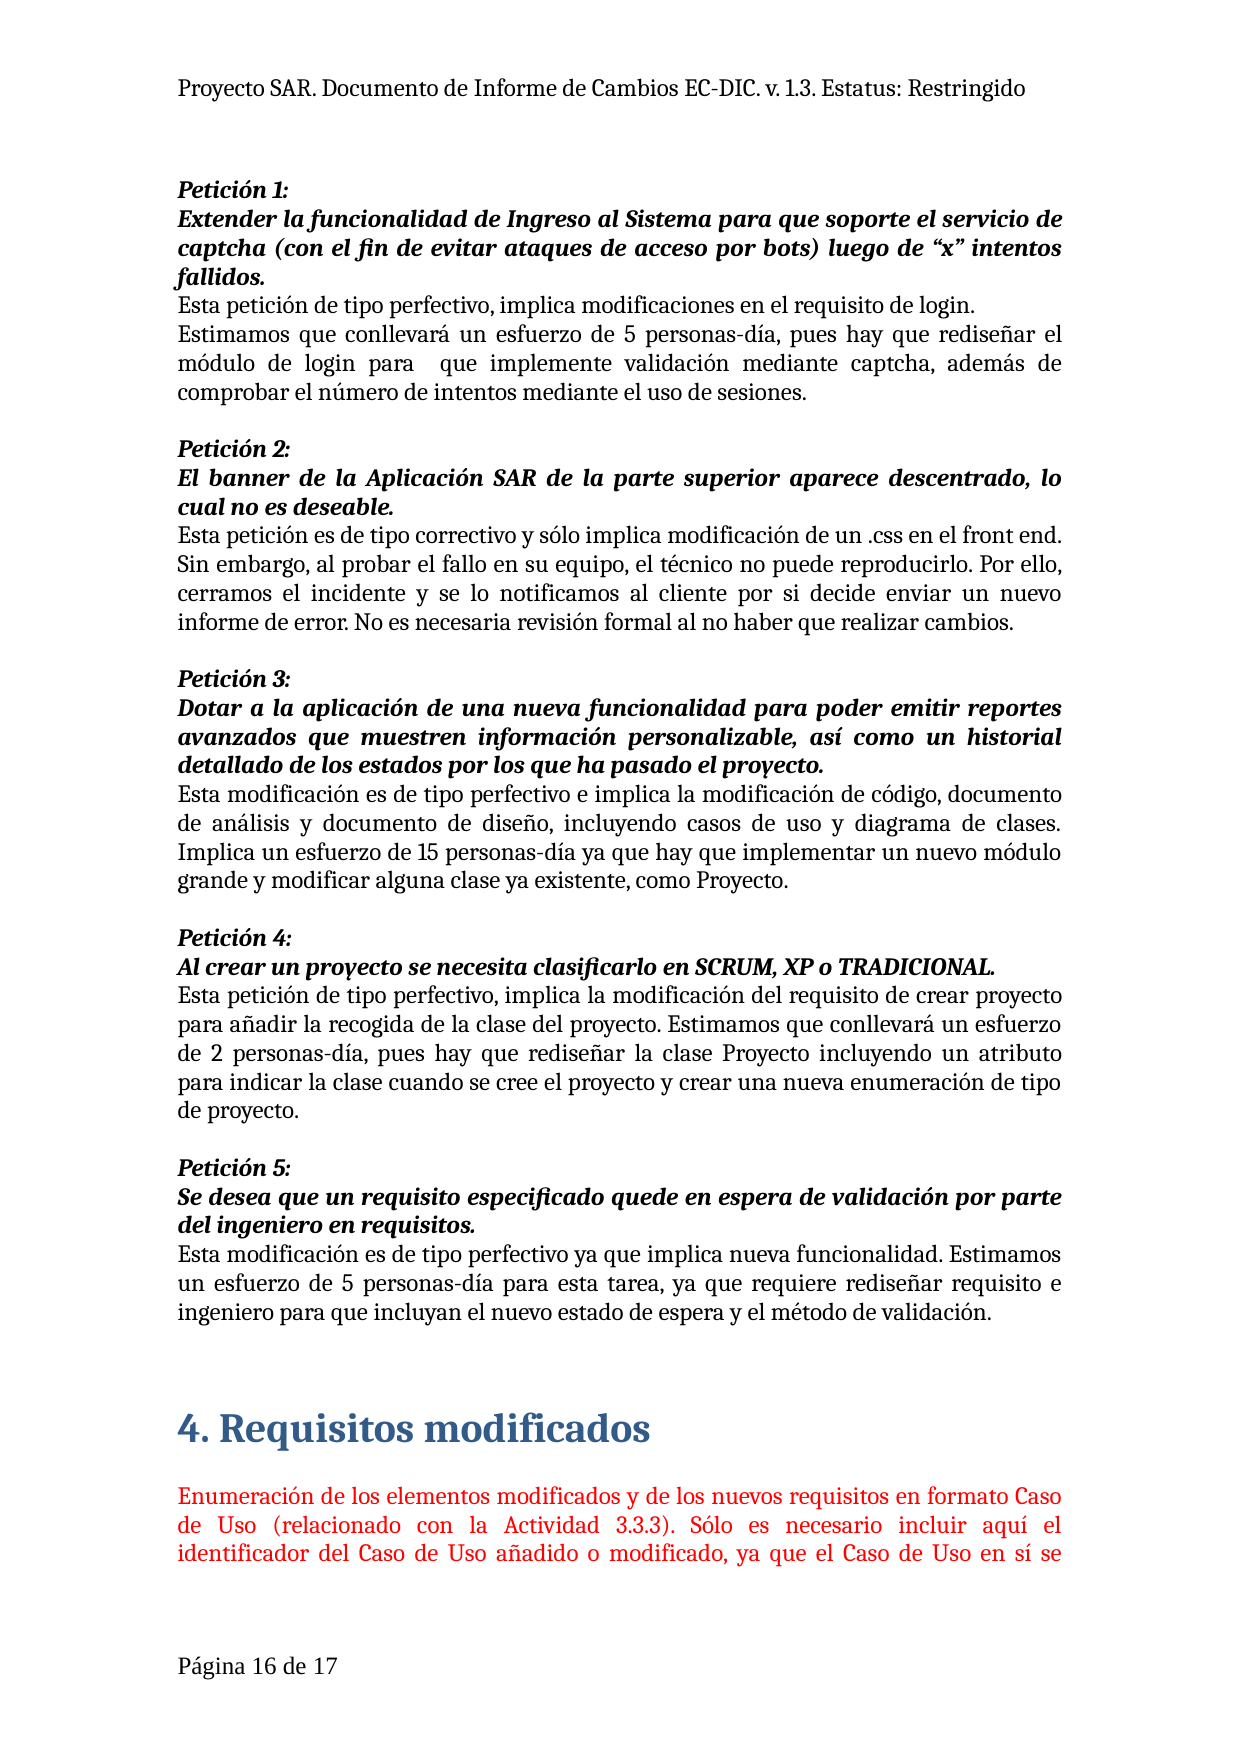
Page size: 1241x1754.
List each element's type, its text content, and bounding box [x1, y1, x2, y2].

text Estimamos que conllevará un esfuerzo de 5 personas-día, pues hay que rediseñar el módulo de login para que implemente validación mediante captcha, además de comprobar el número de intentos mediante el uso de sesiones. [177, 320, 1063, 406]
text Al crear un proyecto se necesita clasificarlo en SCRUM, XP o TRADICIONAL. [177, 953, 1063, 981]
subtitle 4. Requisitos modificados [177, 1405, 1063, 1453]
text Extender la funcionalidad de Ingreso al Sistema para que soporte el servicio de captcha (con el fin de evitar ataques de acceso por bots) luego de “x” intentos fallidos. [177, 205, 1063, 291]
text Dotar a la aplicación de una nueva funcionalidad para poder emitir reportes avanzados que muestren información personalizable, así como un historial detallado de los estados por los que ha pasado el proyecto. [177, 694, 1063, 780]
text Se desea que un requisito especificado quede en espera de validación por parte del ingeniero en requisitos. [177, 1183, 1063, 1240]
text Esta petición de tipo perfectivo, implica la modificación del requisito de crear proyecto para añadir la recogida de la clase del proyecto. Estimamos que conllevará un esfuerzo de 2 personas-día, pues hay que rediseñar la clase Proyecto incluyendo un atributo para indicar la clase cuando se cree el proyecto y crear una nueva enumeración de tipo de proyecto. [177, 981, 1063, 1125]
text Petición 2: [177, 435, 1063, 464]
text Petición 1: [177, 176, 1063, 205]
text Petición 4: [177, 924, 1063, 953]
text Esta modificación es de tipo perfectivo e implica la modificación de código, documento de análisis y documento de diseño, incluyendo casos de uso y diagrama de clases. Implica un esfuerzo de 15 personas-día ya que hay que implementar un nuevo módulo grande y modificar alguna clase ya existente, como Proyecto. [177, 780, 1063, 895]
text El banner de la Aplicación SAR de la parte superior aparece descentrado, lo cual no es deseable. [177, 464, 1063, 521]
text Esta petición de tipo perfectivo, implica modificaciones en el requisito de login. [177, 291, 1063, 320]
text Petición 5: [177, 1154, 1063, 1183]
text Esta petición es de tipo correctivo y sólo implica modificación de un .css en el front end. Sin embargo, al probar el fallo en su equipo, el técnico no puede reproducirlo. Por ello, cerramos el incidente y se lo notificamos al cliente por si decide enviar un nuevo informe de error. No es necesaria revisión formal al no haber que realizar cambios. [177, 521, 1063, 636]
text Petición 3: [177, 665, 1063, 694]
text Enumeración de los elementos modificados y de los nuevos requisitos en formato Caso de Uso (relacionado con la Actividad 3.3.3). Sólo es necesario incluir aquí el identificador del Caso de Uso añadido o modificado, ya que el Caso de Uso en sí se [177, 1482, 1063, 1568]
text Esta modificación es de tipo perfectivo ya que implica nueva funcionalidad. Estimamos un esfuerzo de 5 personas-día para esta tarea, ya que requiere rediseñar requisito e ingeniero para que incluyan el nuevo estado de espera y el método de validación. [177, 1240, 1063, 1326]
